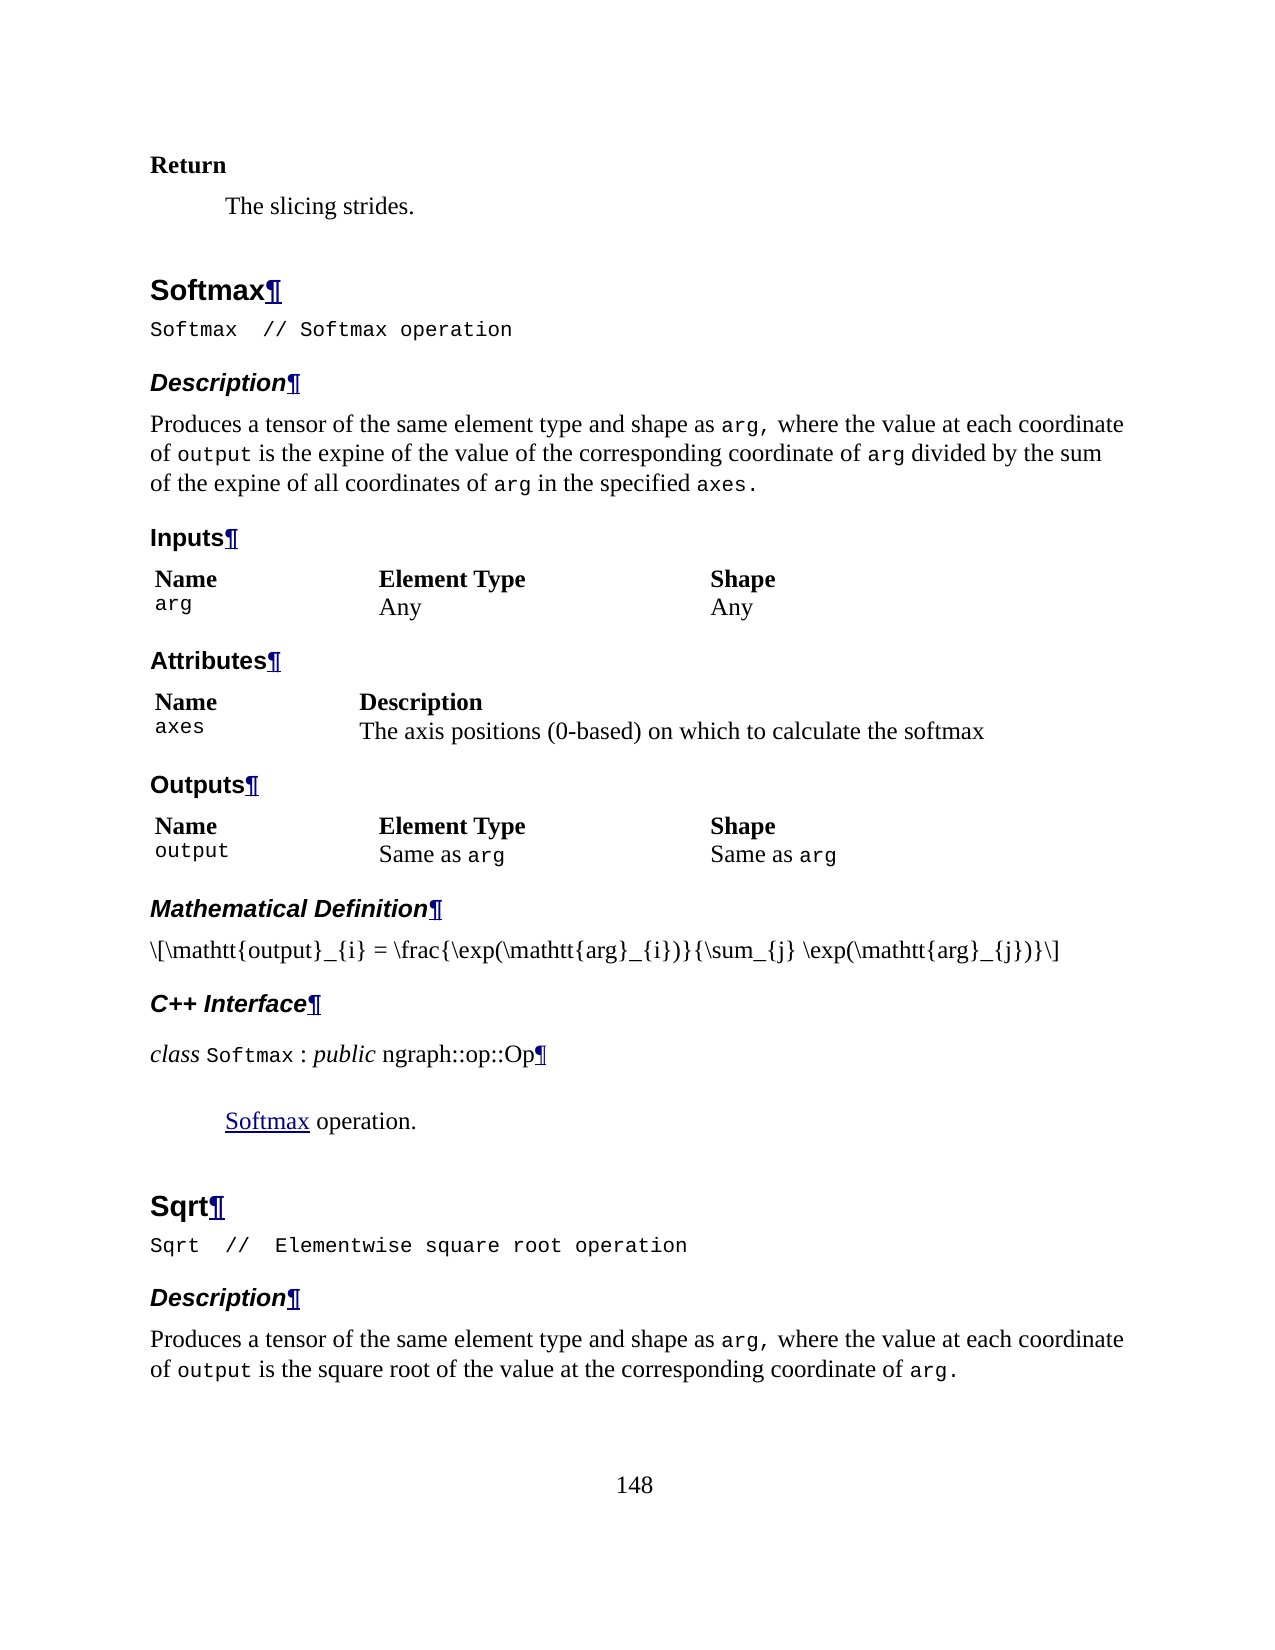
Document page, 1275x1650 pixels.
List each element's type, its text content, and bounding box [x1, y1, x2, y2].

subtitle Mathematical Definition¶ [150, 894, 1125, 923]
subtitle Sqrt¶ [150, 1189, 1125, 1222]
subtitle Outputs¶ [150, 770, 1125, 798]
table_header Name [150, 564, 374, 592]
table_cell Any [706, 593, 1125, 621]
table_cell Same as arg [706, 840, 1125, 869]
subtitle Description¶ [150, 1283, 1125, 1312]
subtitle Inputs¶ [150, 523, 1125, 551]
table_cell output [150, 840, 374, 869]
text class Softmax : public ngraph::op::Op¶ [150, 1039, 1125, 1097]
table_header Shape [706, 564, 1125, 592]
text The slicing strides. [225, 191, 1125, 219]
text Return [150, 150, 1125, 179]
text Softmax // Softmax operation [150, 319, 1125, 343]
table_cell The axis positions (0-based) on which to calculate the softmax [355, 716, 1125, 745]
text Softmax operation. [225, 1106, 1125, 1135]
table_header Name [150, 811, 374, 839]
table_cell axes [150, 716, 355, 745]
table_header Element Type [374, 811, 706, 839]
table_header Shape [706, 811, 1125, 839]
subtitle Attributes¶ [150, 646, 1125, 675]
text Sqrt // Elementwise square root operation [150, 1235, 1125, 1258]
table_cell Any [374, 593, 706, 621]
table_cell Same as arg [374, 840, 706, 869]
subtitle C++ Interface¶ [150, 989, 1125, 1017]
text Produces a tensor of the same element type and shape as arg, where the value at each coordinate of output is the expine of the value of the corresponding coordinate of arg divided by the sum of the expine of all coordinates of arg in the specified axes. [150, 409, 1125, 498]
subtitle Softmax¶ [150, 273, 1125, 307]
table_header Element Type [374, 564, 706, 592]
text Produces a tensor of the same element type and shape as arg, where the value at each coordinate of output is the square root of the value at the corresponding coordinate of arg. [150, 1324, 1125, 1384]
table_header Description [355, 687, 1125, 716]
text \[\mathtt{output}_{i} = \frac{\exp(\mathtt{arg}_{i})}{\sum_{j} \exp(\mathtt{arg}_{j})}\] [150, 935, 1125, 964]
table_cell arg [150, 593, 374, 621]
table_header Name [150, 687, 355, 716]
subtitle Description¶ [150, 368, 1125, 396]
